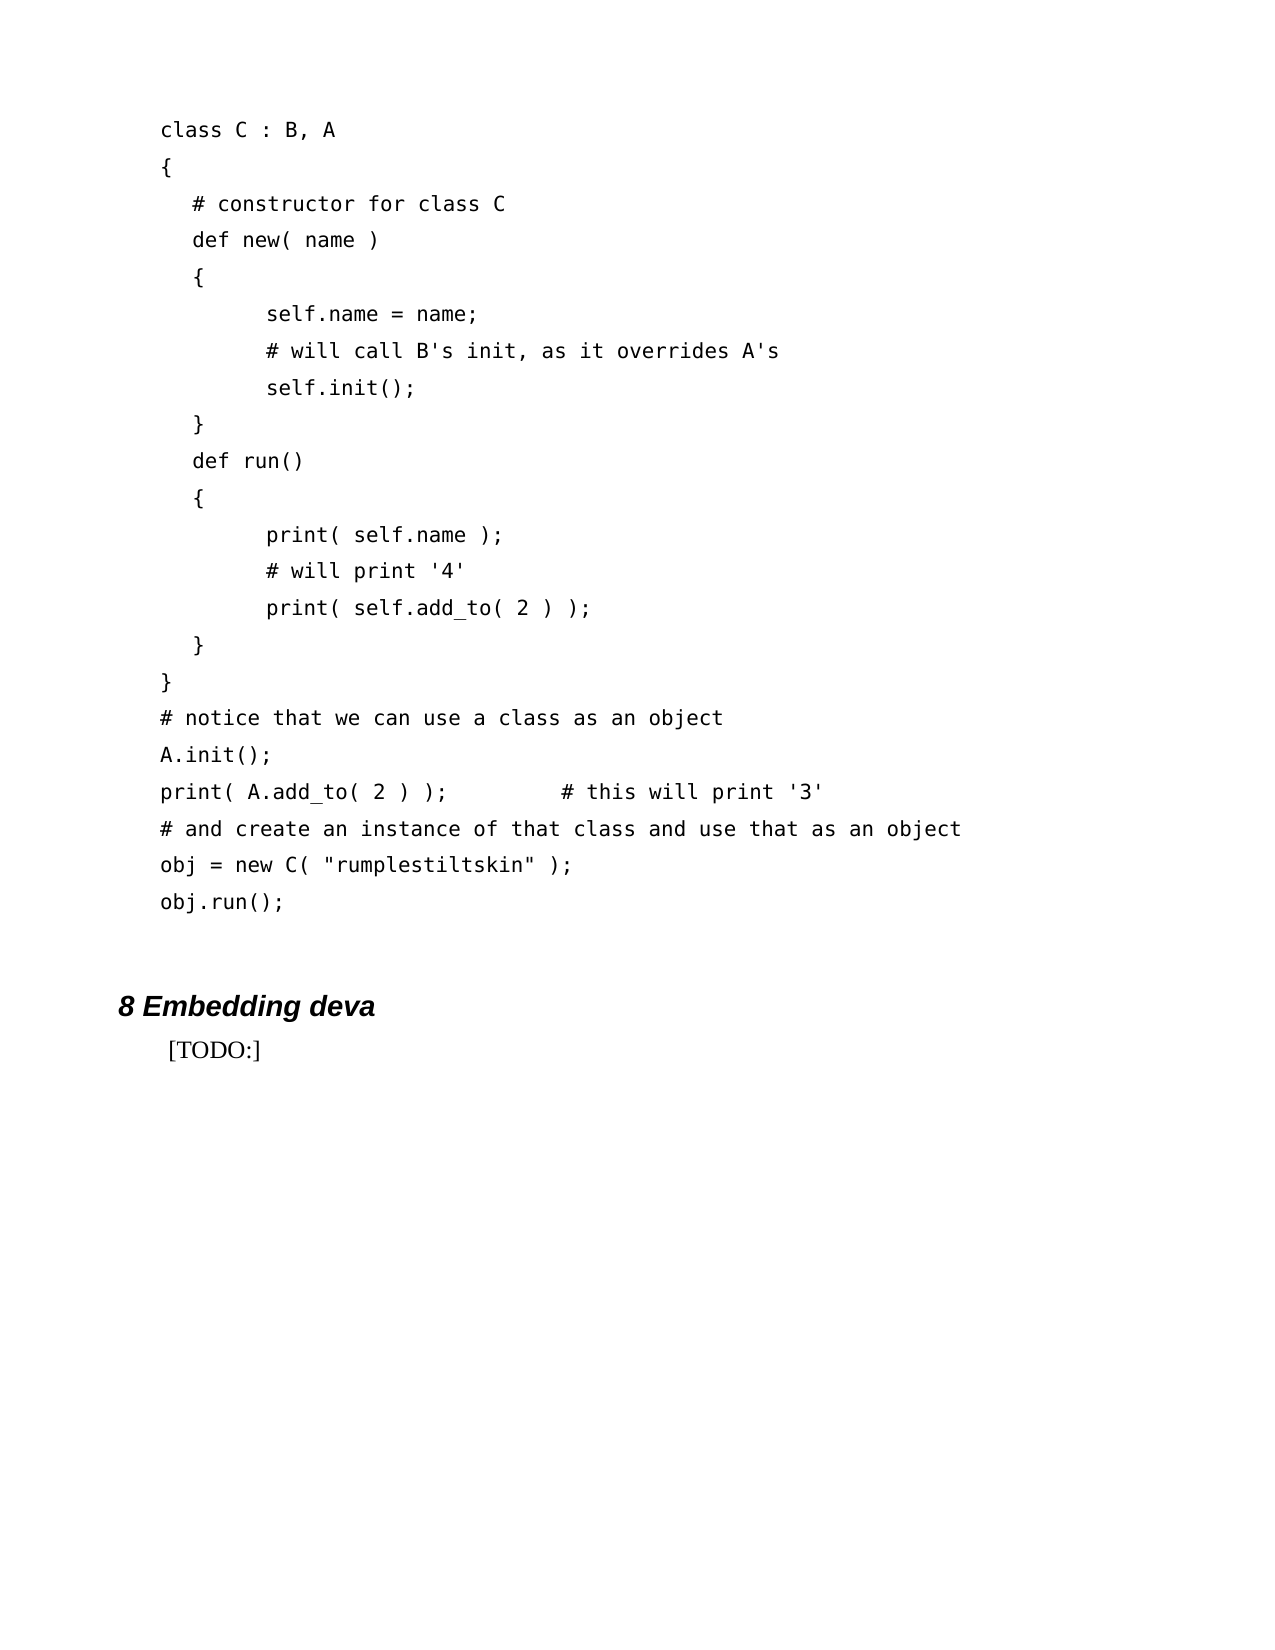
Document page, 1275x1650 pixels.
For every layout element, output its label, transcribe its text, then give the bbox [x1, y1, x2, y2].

text } [118, 670, 1157, 694]
text } [118, 412, 1157, 437]
text { [118, 486, 1157, 510]
subtitle 8 Embedding deva [118, 989, 1157, 1022]
text print( A.add_to( 2 ) ); # this will print '3' [118, 780, 1157, 804]
text # will print '4' [118, 559, 1157, 584]
text { [118, 265, 1157, 289]
text # and create an instance of that class and use that as an object [118, 817, 1157, 841]
text self.name = name; [118, 302, 1157, 326]
text A.init(); [118, 743, 1157, 767]
text # notice that we can use a class as an object [118, 706, 1157, 731]
text print( self.name ); [118, 523, 1157, 547]
text # will call B's init, as it overrides A's [118, 339, 1157, 363]
text class C : B, A [118, 118, 1157, 142]
text } [118, 633, 1157, 657]
text self.init(); [118, 376, 1157, 400]
text def run() [118, 449, 1157, 473]
text obj = new C( "rumplestiltskin" ); [118, 853, 1157, 878]
text def new( name ) [118, 228, 1157, 253]
text print( self.add_to( 2 ) ); [118, 596, 1157, 620]
text # constructor for class C [118, 192, 1157, 216]
text [TODO:] [118, 1035, 1157, 1064]
text { [118, 155, 1157, 179]
text obj.run(); [118, 890, 1157, 914]
